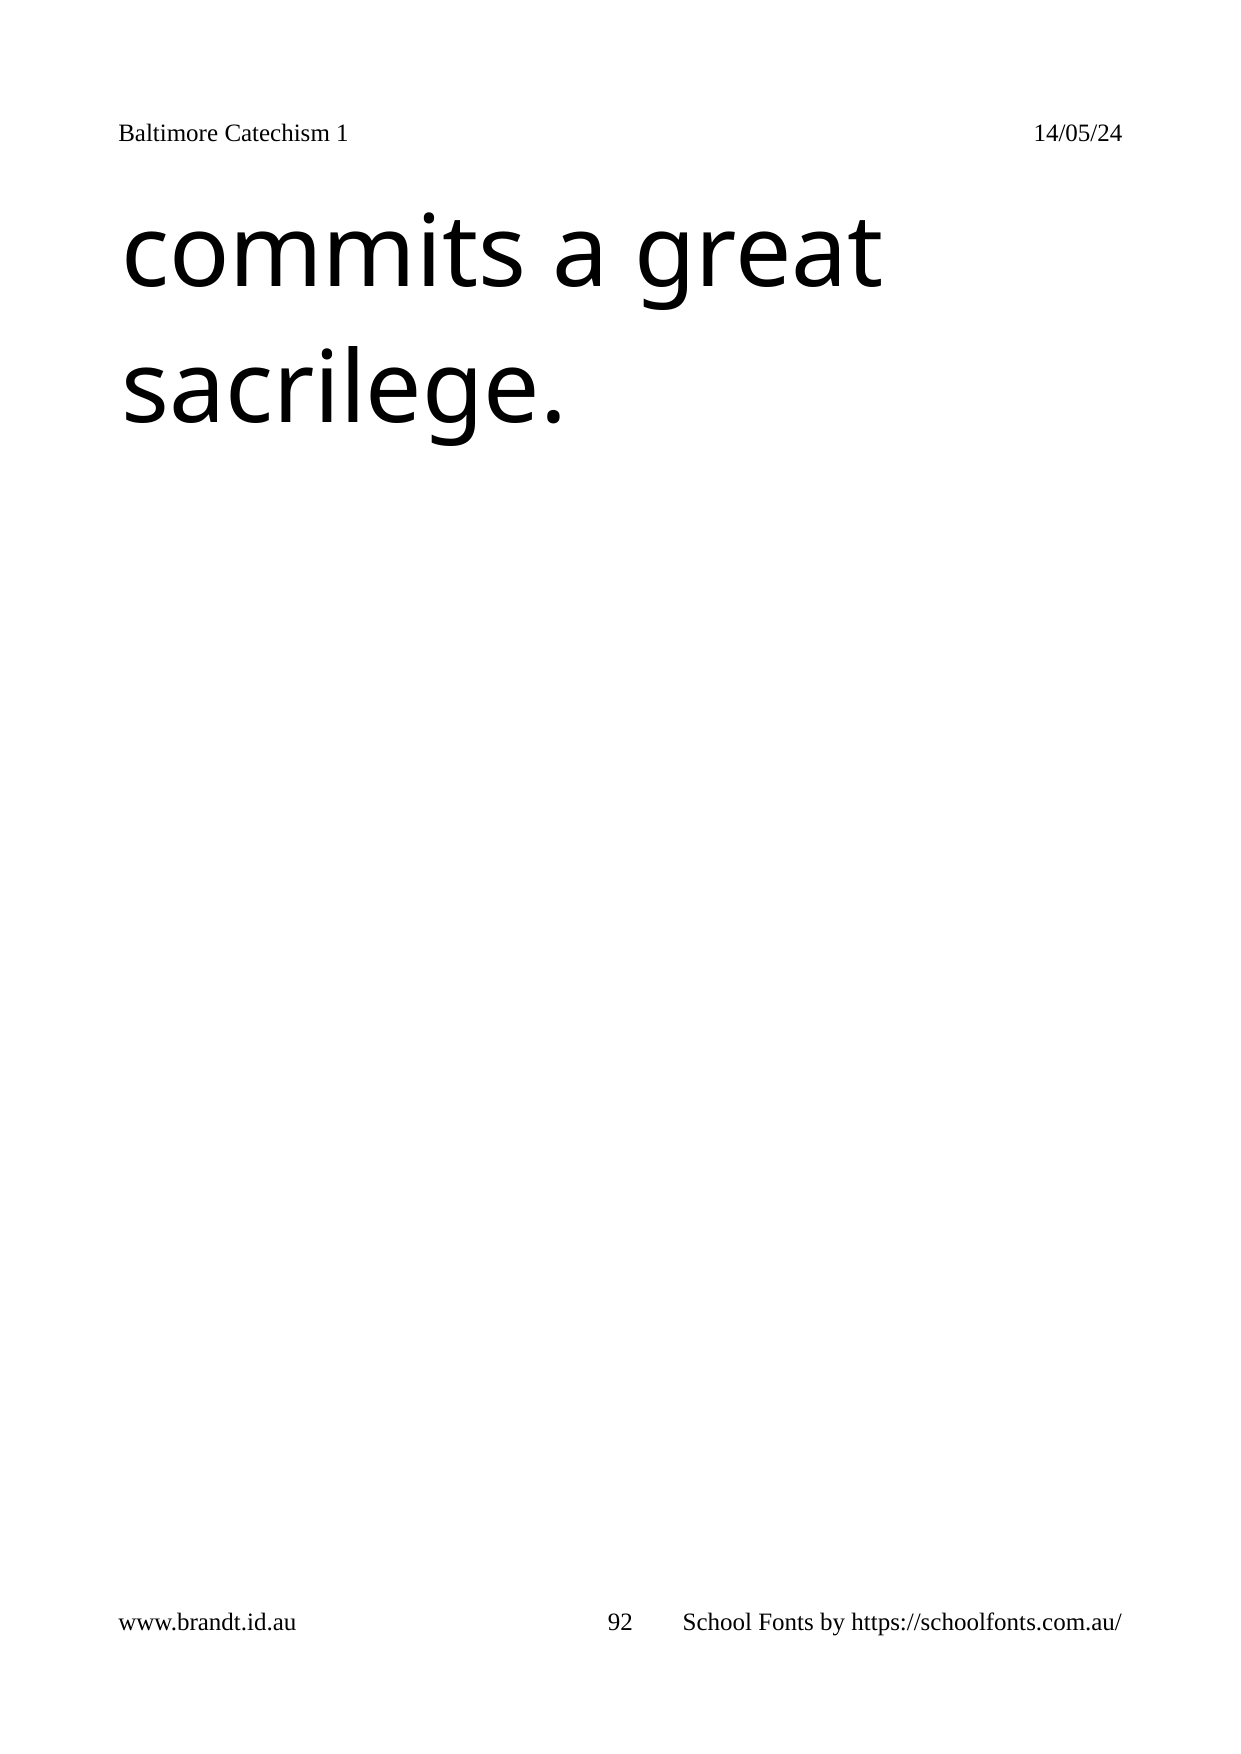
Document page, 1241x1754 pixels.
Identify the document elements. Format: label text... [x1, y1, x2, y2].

text commits a great sacrilege. [118, 176, 1122, 452]
